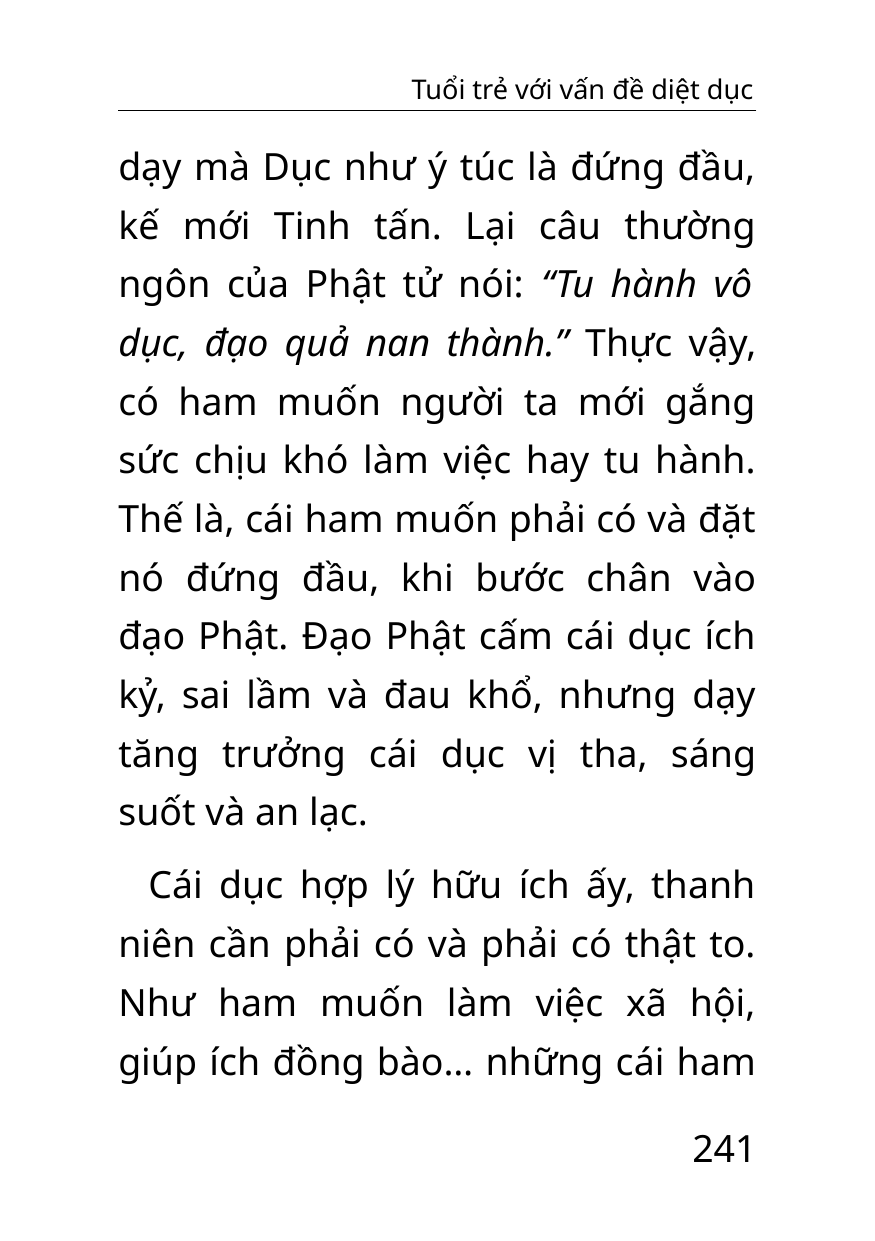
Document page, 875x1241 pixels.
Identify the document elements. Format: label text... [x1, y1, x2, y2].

text Cái dục hợp lý hữu ích ấy, thanh niên cần phải có và phải có thật to. Như ham muốn làm việc xã hội, giúp ích đồng bào… những cái ham [118, 859, 756, 1086]
text dạy mà Dục như ý túc là đứng đầu, kế mới Tinh tấn. Lại câu thường ngôn của Phật tử nói: “Tu hành vô dục, đạo quả nan thành.” Thực vậy, có ham muốn người ta mới gắng sức chịu khó làm việc hay tu hành. Thế là, cái ham muốn phải có và đặt nó đứng đầu, khi bước chân vào đạo Phật. Ðạo Phật cấm cái dục ích kỷ, sai lầm và đau khổ, nhưng dạy tăng trưởng cái dục vị tha, sáng suốt và an lạc. [118, 141, 756, 837]
